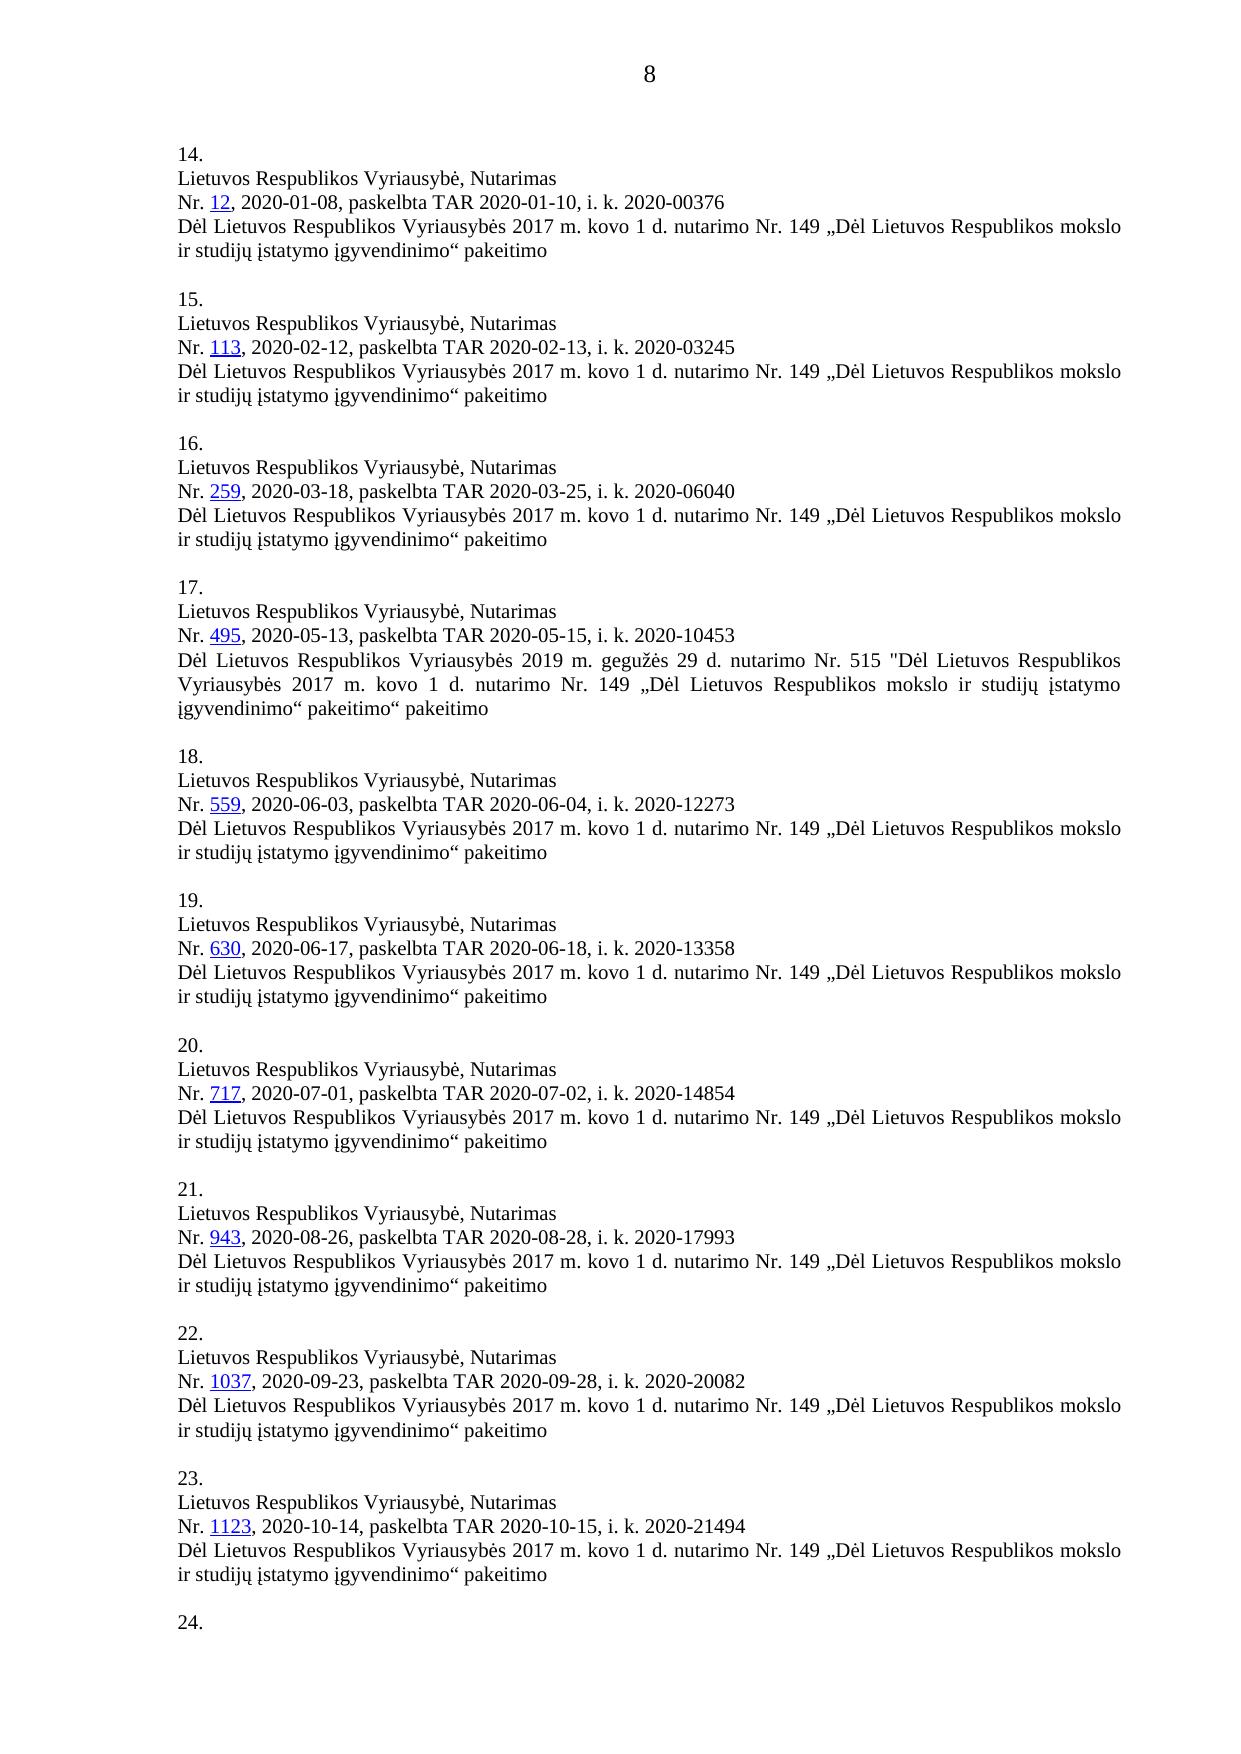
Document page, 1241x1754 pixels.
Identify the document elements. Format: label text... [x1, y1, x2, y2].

text Lietuvos Respublikos Vyriausybė, Nutarimas [177, 768, 1122, 792]
text Dėl Lietuvos Respublikos Vyriausybės 2019 m. gegužės 29 d. nutarimo Nr. 515 "Dėl Lietuvos Respublikos Vyriausybės 2017 m. kovo 1 d. nutarimo Nr. 149 „Dėl Lietuvos Respublikos mokslo ir studijų įstatymo įgyvendinimo“ pakeitimo“ pakeitimo [177, 647, 1122, 720]
text 19. [177, 888, 1122, 912]
text Lietuvos Respublikos Vyriausybė, Nutarimas [177, 1201, 1122, 1225]
text Nr. 943, 2020-08-26, paskelbta TAR 2020-08-28, i. k. 2020-17993 [177, 1225, 1122, 1249]
text Dėl Lietuvos Respublikos Vyriausybės 2017 m. kovo 1 d. nutarimo Nr. 149 „Dėl Lietuvos Respublikos mokslo ir studijų įstatymo įgyvendinimo“ pakeitimo [177, 1538, 1122, 1586]
text Nr. 717, 2020-07-01, paskelbta TAR 2020-07-02, i. k. 2020-14854 [177, 1081, 1122, 1105]
text 16. [177, 431, 1122, 455]
text Nr. 1123, 2020-10-14, paskelbta TAR 2020-10-15, i. k. 2020-21494 [177, 1514, 1122, 1538]
text Nr. 113, 2020-02-12, paskelbta TAR 2020-02-13, i. k. 2020-03245 [177, 335, 1122, 359]
text 18. [177, 744, 1122, 768]
text Dėl Lietuvos Respublikos Vyriausybės 2017 m. kovo 1 d. nutarimo Nr. 149 „Dėl Lietuvos Respublikos mokslo ir studijų įstatymo įgyvendinimo“ pakeitimo [177, 214, 1122, 262]
text Lietuvos Respublikos Vyriausybė, Nutarimas [177, 599, 1122, 623]
text Dėl Lietuvos Respublikos Vyriausybės 2017 m. kovo 1 d. nutarimo Nr. 149 „Dėl Lietuvos Respublikos mokslo ir studijų įstatymo įgyvendinimo“ pakeitimo [177, 1393, 1122, 1442]
text 20. [177, 1032, 1122, 1057]
text Dėl Lietuvos Respublikos Vyriausybės 2017 m. kovo 1 d. nutarimo Nr. 149 „Dėl Lietuvos Respublikos mokslo ir studijų įstatymo įgyvendinimo“ pakeitimo [177, 503, 1122, 551]
text Lietuvos Respublikos Vyriausybė, Nutarimas [177, 311, 1122, 335]
text 14. [177, 142, 1122, 166]
text 21. [177, 1177, 1122, 1201]
text Lietuvos Respublikos Vyriausybė, Nutarimas [177, 1057, 1122, 1081]
text 22. [177, 1321, 1122, 1345]
text Lietuvos Respublikos Vyriausybė, Nutarimas [177, 166, 1122, 190]
text Lietuvos Respublikos Vyriausybė, Nutarimas [177, 455, 1122, 479]
text Nr. 495, 2020-05-13, paskelbta TAR 2020-05-15, i. k. 2020-10453 [177, 623, 1122, 647]
text 23. [177, 1466, 1122, 1490]
text Lietuvos Respublikos Vyriausybė, Nutarimas [177, 1345, 1122, 1369]
text Dėl Lietuvos Respublikos Vyriausybės 2017 m. kovo 1 d. nutarimo Nr. 149 „Dėl Lietuvos Respublikos mokslo ir studijų įstatymo įgyvendinimo“ pakeitimo [177, 816, 1122, 864]
text Nr. 559, 2020-06-03, paskelbta TAR 2020-06-04, i. k. 2020-12273 [177, 792, 1122, 816]
text Lietuvos Respublikos Vyriausybė, Nutarimas [177, 912, 1122, 936]
text 17. [177, 575, 1122, 599]
text 24. [177, 1610, 1122, 1634]
text Nr. 1037, 2020-09-23, paskelbta TAR 2020-09-28, i. k. 2020-20082 [177, 1369, 1122, 1393]
text 15. [177, 287, 1122, 311]
text Nr. 630, 2020-06-17, paskelbta TAR 2020-06-18, i. k. 2020-13358 [177, 936, 1122, 960]
text Lietuvos Respublikos Vyriausybė, Nutarimas [177, 1490, 1122, 1514]
text Dėl Lietuvos Respublikos Vyriausybės 2017 m. kovo 1 d. nutarimo Nr. 149 „Dėl Lietuvos Respublikos mokslo ir studijų įstatymo įgyvendinimo“ pakeitimo [177, 1249, 1122, 1297]
text Dėl Lietuvos Respublikos Vyriausybės 2017 m. kovo 1 d. nutarimo Nr. 149 „Dėl Lietuvos Respublikos mokslo ir studijų įstatymo įgyvendinimo“ pakeitimo [177, 359, 1122, 407]
text Nr. 12, 2020-01-08, paskelbta TAR 2020-01-10, i. k. 2020-00376 [177, 190, 1122, 214]
text Dėl Lietuvos Respublikos Vyriausybės 2017 m. kovo 1 d. nutarimo Nr. 149 „Dėl Lietuvos Respublikos mokslo ir studijų įstatymo įgyvendinimo“ pakeitimo [177, 960, 1122, 1008]
text Nr. 259, 2020-03-18, paskelbta TAR 2020-03-25, i. k. 2020-06040 [177, 479, 1122, 503]
text Dėl Lietuvos Respublikos Vyriausybės 2017 m. kovo 1 d. nutarimo Nr. 149 „Dėl Lietuvos Respublikos mokslo ir studijų įstatymo įgyvendinimo“ pakeitimo [177, 1105, 1122, 1153]
